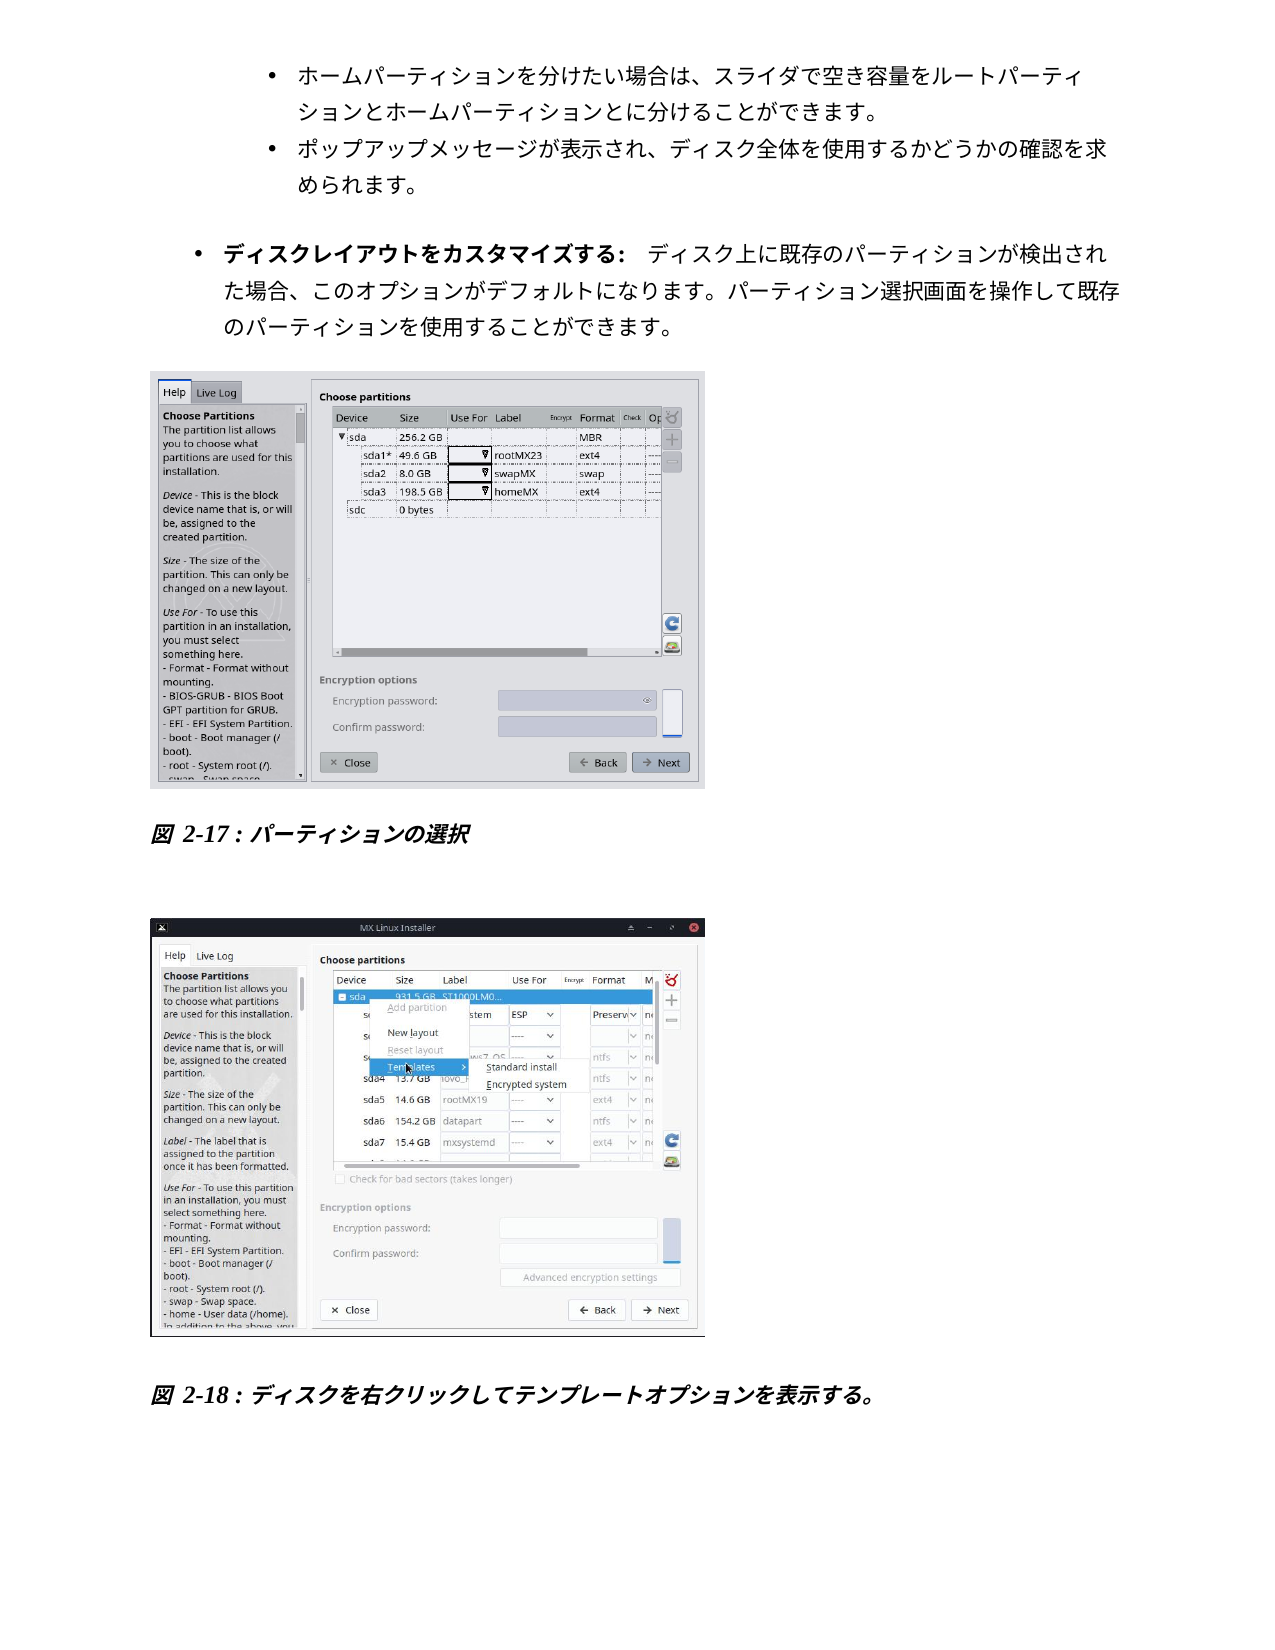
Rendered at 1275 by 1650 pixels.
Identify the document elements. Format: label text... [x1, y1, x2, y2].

picture [150, 918, 705, 1337]
text 図 2-17 : パーティションの選択 [150, 817, 1125, 848]
list ポップアップメッセージが表示され、ディスク全体を使用するかどうかの確認を求められます。 [268, 132, 1125, 200]
list ホームパーティションを分けたい場合は、スライダで空き容量をルートパーティションとホームパーティションとに分けることができます。 [268, 59, 1125, 127]
list ディスクレイアウトをカスタマイズする: ディスク上に既存のパーティションが検出された場合、このオプションがデフォルトになります。パーティション選択画面を操作して既存のパーティションを使用することができます。 [194, 237, 1125, 342]
text 図 2-18 : ディスクを右クリックしてテンプレートオプションを表示する。 [150, 1378, 1125, 1410]
picture [150, 371, 705, 789]
